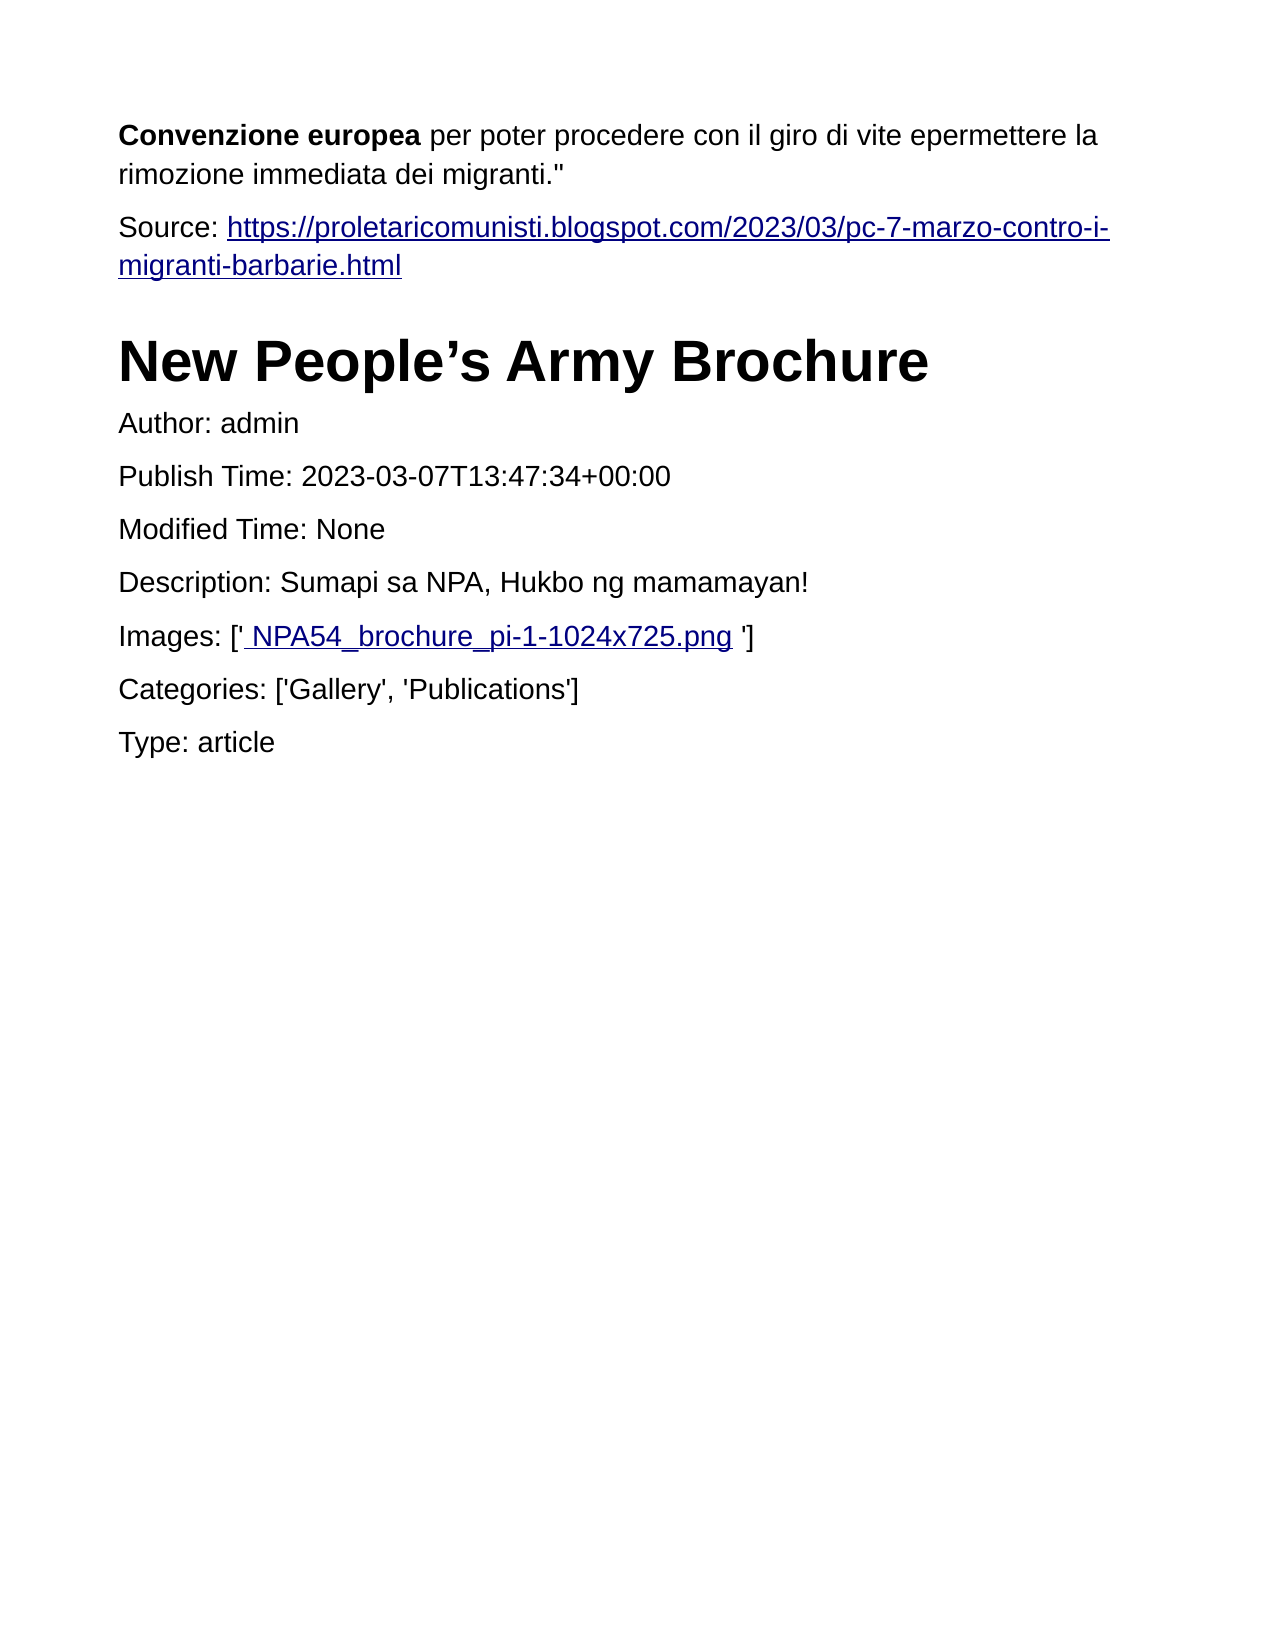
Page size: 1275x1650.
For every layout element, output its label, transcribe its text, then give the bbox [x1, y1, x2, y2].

subtitle New People’s Army Brochure [118, 326, 1157, 393]
text Convenzione europea per poter procedere con il giro di vite epermettere la rimozione immediata dei migranti." [118, 118, 1157, 190]
text Description: Sumapi sa NPA, Hukbo ng mamamayan! [118, 565, 1157, 599]
text Images: [' NPA54_brochure_pi-1-1024x725.png '] [118, 618, 1157, 652]
text Source: https://proletaricomunisti.blogspot.com/2023/03/pc-7-marzo-contro-i-migranti-barbarie.html [118, 210, 1157, 282]
text Author: admin [118, 406, 1157, 439]
text Categories: ['Gallery', 'Publications'] [118, 672, 1157, 705]
text Type: article [118, 725, 1157, 758]
text Publish Time: 2023-03-07T13:47:34+00:00 [118, 459, 1157, 493]
text Modified Time: None [118, 512, 1157, 546]
